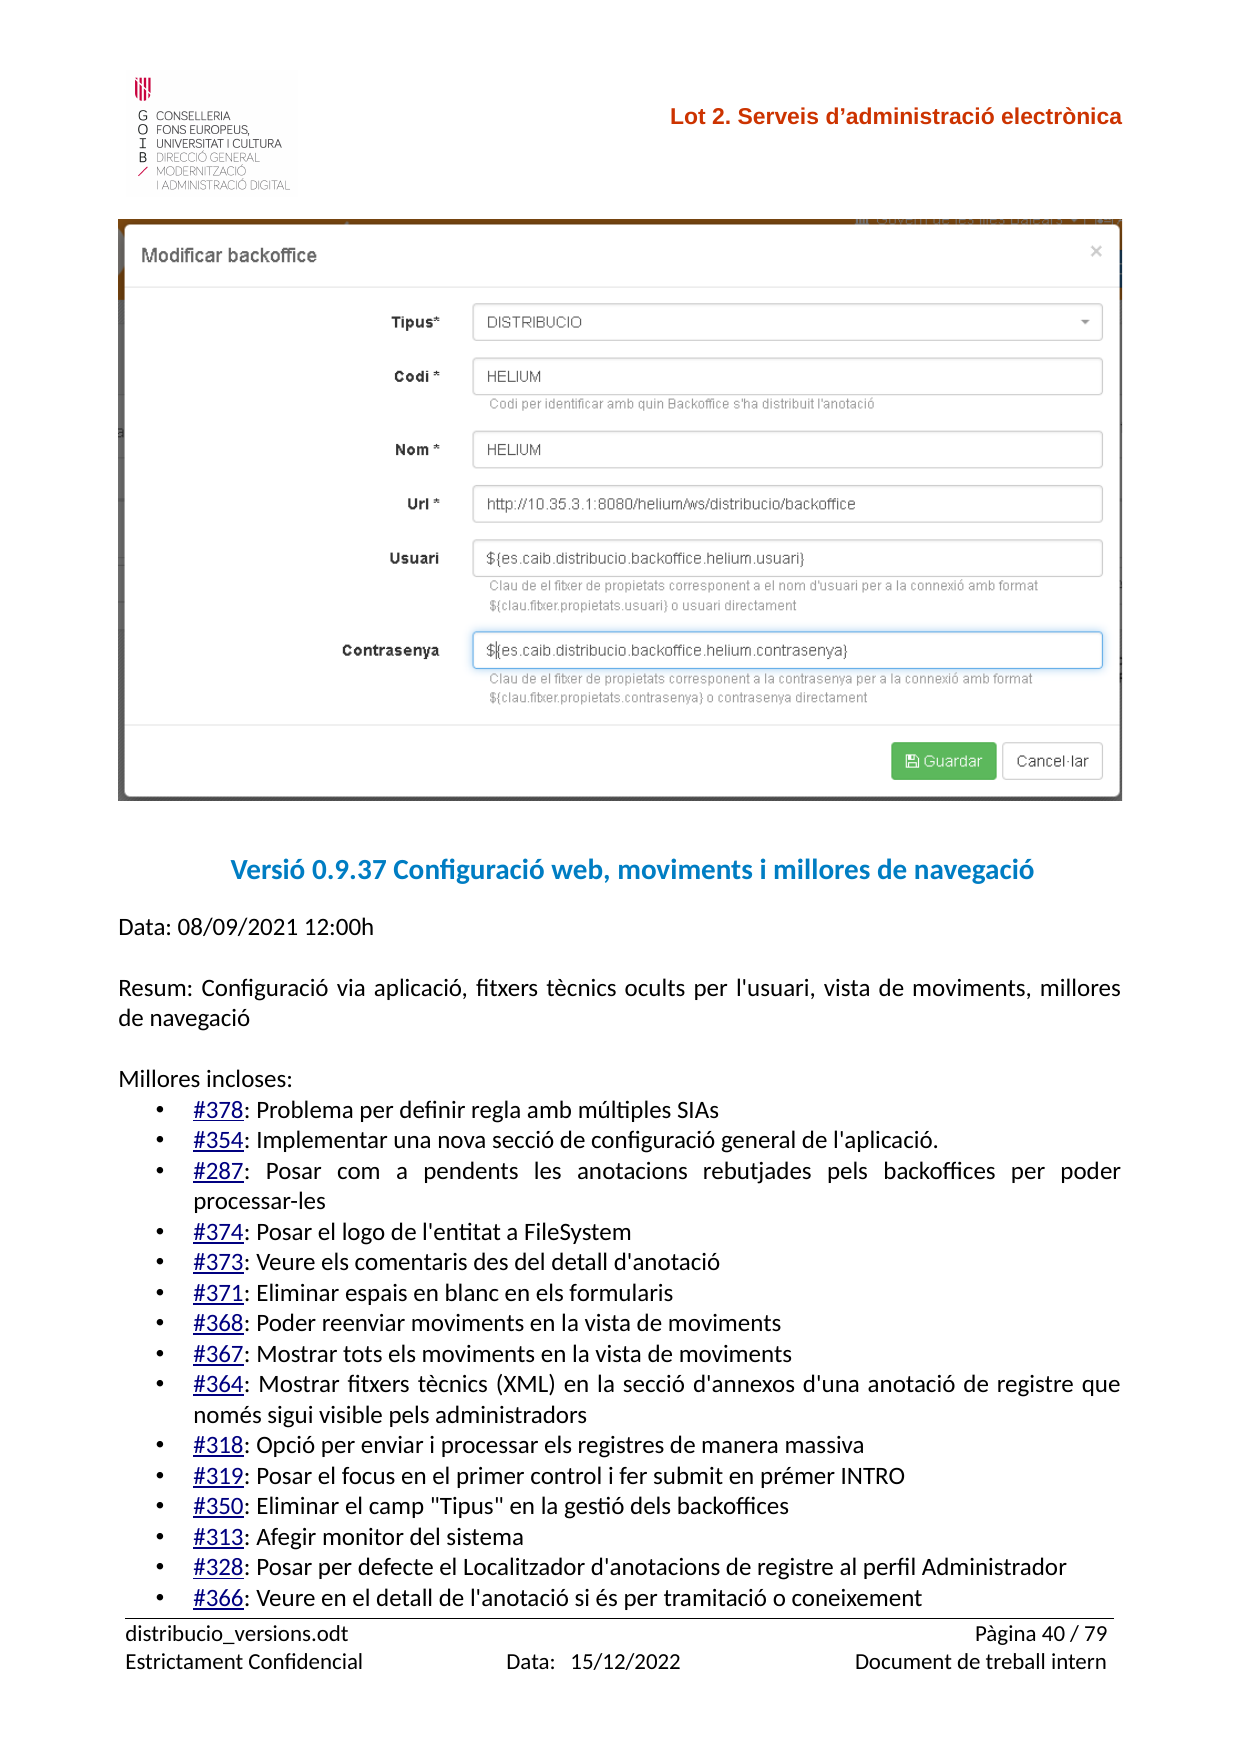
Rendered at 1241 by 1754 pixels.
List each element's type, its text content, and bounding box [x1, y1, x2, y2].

picture [118, 219, 1123, 801]
picture [126, 70, 299, 197]
list #350: Eliminar el camp "Tipus" en la gestió dels backoffices [156, 1491, 1122, 1521]
list #328: Posar per defecte el Localitzador d'anotacions de registre al perfil Administrador [156, 1552, 1122, 1582]
text Millores incloses: [118, 1063, 1122, 1094]
list #367: Mostrar tots els moviments en la vista de moviments [156, 1338, 1122, 1368]
list #354: Implementar una nova secció de configuració general de l'aplicació. [156, 1124, 1122, 1155]
text Resum: Configuració via aplicació, fitxers tècnics ocults per l'usuari, vista de moviments, millores de navegació [118, 972, 1122, 1033]
list #368: Poder reenviar moviments en la vista de moviments [156, 1307, 1122, 1338]
subtitle Versió 0.9.37 Configuració web, moviments i millores de navegació [153, 851, 1122, 887]
list #378: Problema per definir regla amb múltiples SIAs [156, 1094, 1122, 1124]
text Data: 08/09/2021 12:00h [118, 911, 1122, 941]
list #371: Eliminar espais en blanc en els formularis [156, 1277, 1122, 1307]
list #313: Afegir monitor del sistema [156, 1521, 1122, 1552]
list #318: Opció per enviar i processar els registres de manera massiva [156, 1429, 1122, 1460]
list #319: Posar el focus en el primer control i fer submit en prémer INTRO [156, 1460, 1122, 1491]
list #374: Posar el logo de l'entitat a FileSystem [156, 1216, 1122, 1246]
list #287: Posar com a pendents les anotacions rebutjades pels backoffices per poder processar-les [156, 1155, 1122, 1216]
list #373: Veure els comentaris des del detall d'anotació [156, 1246, 1122, 1277]
list #366: Veure en el detall de l'anotació si és per tramitació o coneixement [156, 1582, 1122, 1613]
list #364: Mostrar fitxers tècnics (XML) en la secció d'annexos d'una anotació de registre que només sigui visible pels administradors [156, 1368, 1122, 1429]
